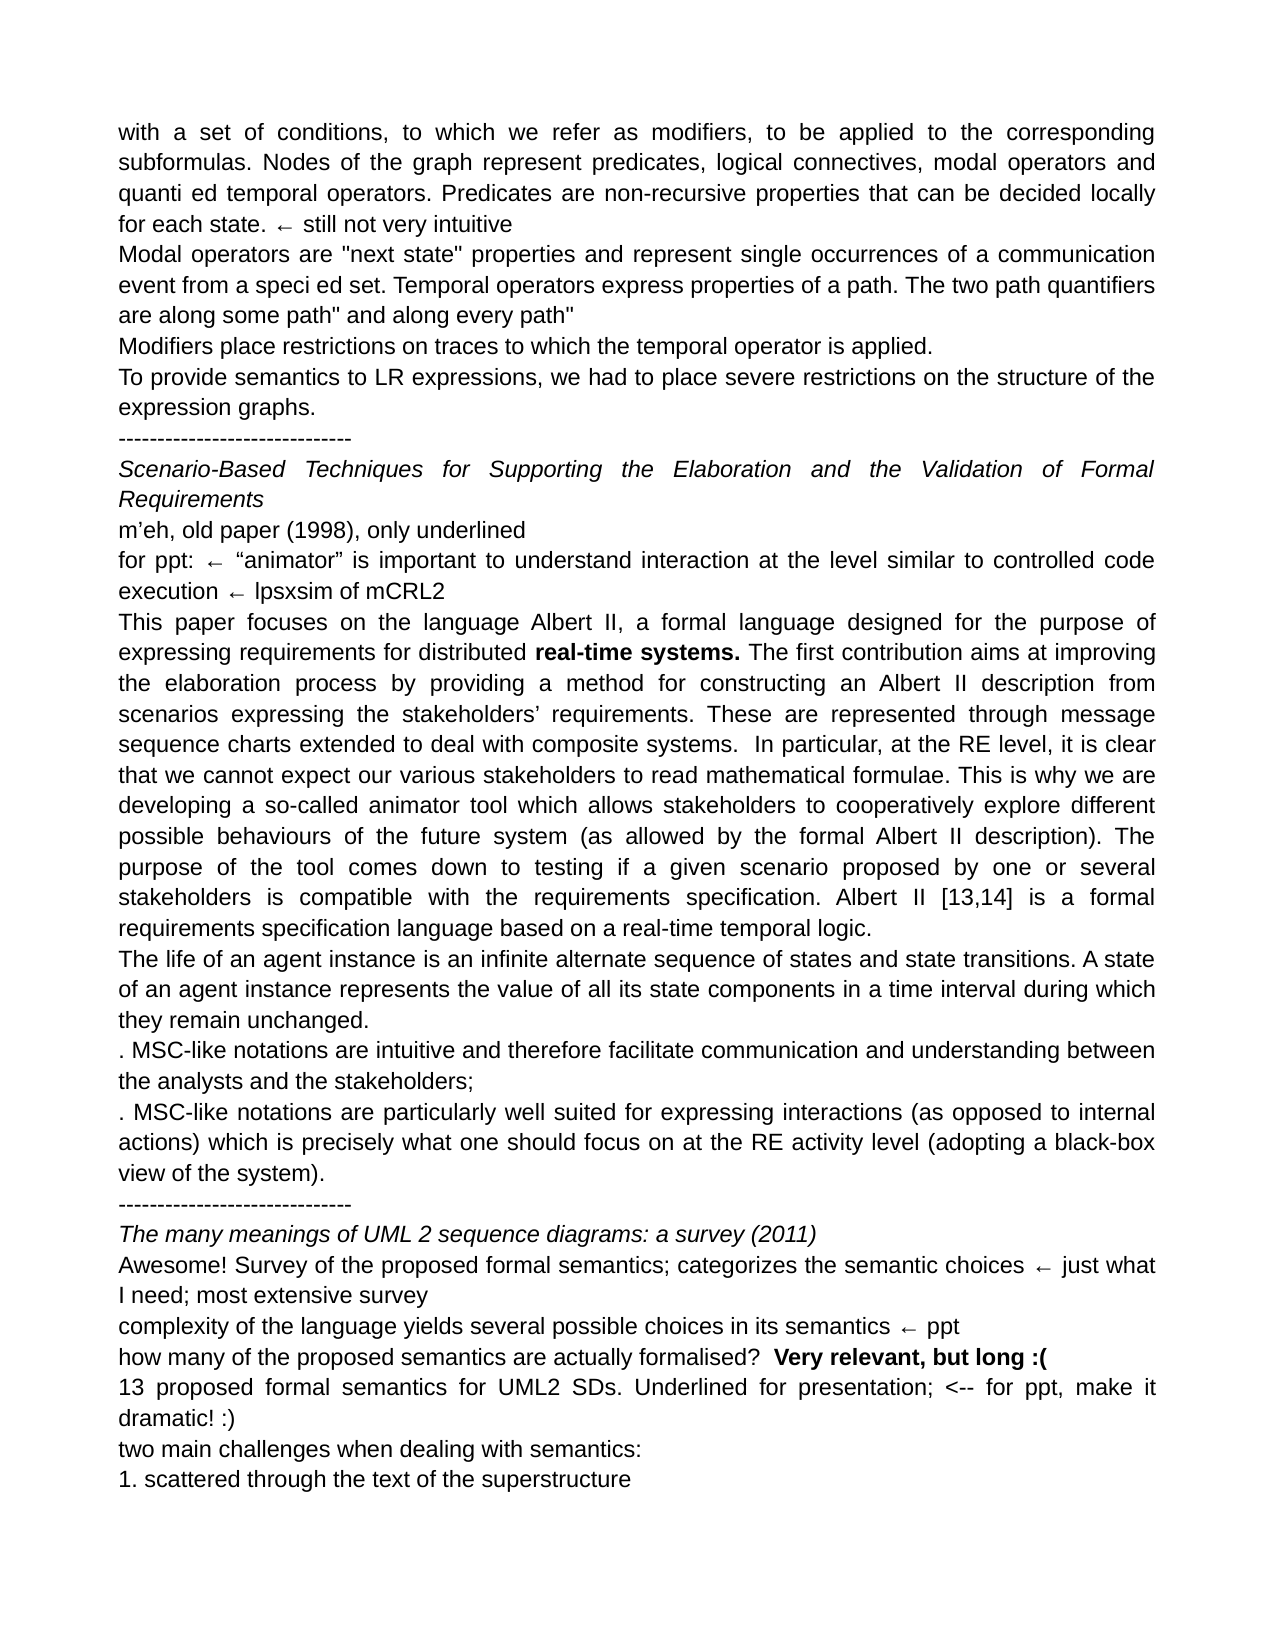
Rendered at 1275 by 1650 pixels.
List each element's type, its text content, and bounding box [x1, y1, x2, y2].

text ------------------------------ [118, 424, 1157, 451]
text ------------------------------ [118, 1190, 1157, 1217]
text complexity of the language yields several possible choices in its semantics ← ppt [118, 1312, 1157, 1339]
text 13 proposed formal semantics for UML2 SDs. Underlined for presentation; <-- for ppt, make it dramatic! :) [118, 1374, 1157, 1431]
text Awesome! Survey of the proposed formal semantics; categorizes the semantic choices ← just what I need; most extensive survey [118, 1251, 1157, 1309]
text To provide semantics to LR expressions, we had to place severe restrictions on the structure of the expression graphs. [118, 363, 1157, 421]
text two main challenges when dealing with semantics: [118, 1435, 1157, 1462]
text how many of the proposed semantics are actually formalised? Very relevant, but long :( [118, 1343, 1157, 1370]
text . MSC-like notations are intuitive and therefore facilitate communication and understanding between the analysts and the stakeholders; [118, 1037, 1157, 1094]
text The life of an agent instance is an infinite alternate sequence of states and state transitions. A state of an agent instance represents the value of all its state components in a time interval during which they remain unchanged. [118, 945, 1157, 1033]
text 1. scattered through the text of the superstructure [118, 1466, 1157, 1492]
text with a set of conditions, to which we refer as modifiers, to be applied to the corresponding subformulas. Nodes of the graph represent predicates, logical connectives, modal operators and quanti ed temporal operators. Predicates are non-recursive properties that can be decided locally for each state. ← still not very intuitive [118, 118, 1157, 237]
text for ppt: ← “animator” is important to understand interaction at the level similar to controlled code execution ← lpsxsim of mCRL2 [118, 547, 1157, 604]
text m’eh, old paper (1998), only underlined [118, 516, 1157, 543]
text Modifiers place restrictions on traces to which the temporal operator is applied. [118, 332, 1157, 359]
text Scenario-Based Techniques for Supporting the Elaboration and the Validation of Formal Requirements [118, 455, 1157, 512]
text Modal operators are "next state" properties and represent single occurrences of a communication event from a speci ed set. Temporal operators express properties of a path. The two path quantifiers are along some path" and along every path" [118, 241, 1157, 329]
text . MSC-like notations are particularly well suited for expressing interactions (as opposed to internal actions) which is precisely what one should focus on at the RE activity level (adopting a black-box view of the system). [118, 1098, 1157, 1186]
text The many meanings of UML 2 sequence diagrams: a survey (2011) [118, 1221, 1157, 1247]
text This paper focuses on the language Albert II, a formal language designed for the purpose of expressing requirements for distributed real-time systems. The first contribution aims at improving the elaboration process by providing a method for constructing an Albert II description from scenarios expressing the stakeholders’ requirements. These are represented through message sequence charts extended to deal with composite systems. In particular, at the RE level, it is clear that we cannot expect our various stakeholders to read mathematical formulae. This is why we are developing a so-called animator tool which allows stakeholders to cooperatively explore different possible behaviours of the future system (as allowed by the formal Albert II description). The purpose of the tool comes down to testing if a given scenario proposed by one or several stakeholders is compatible with the requirements specification. Albert II [13,14] is a formal requirements specification language based on a real-time temporal logic. [118, 608, 1157, 941]
